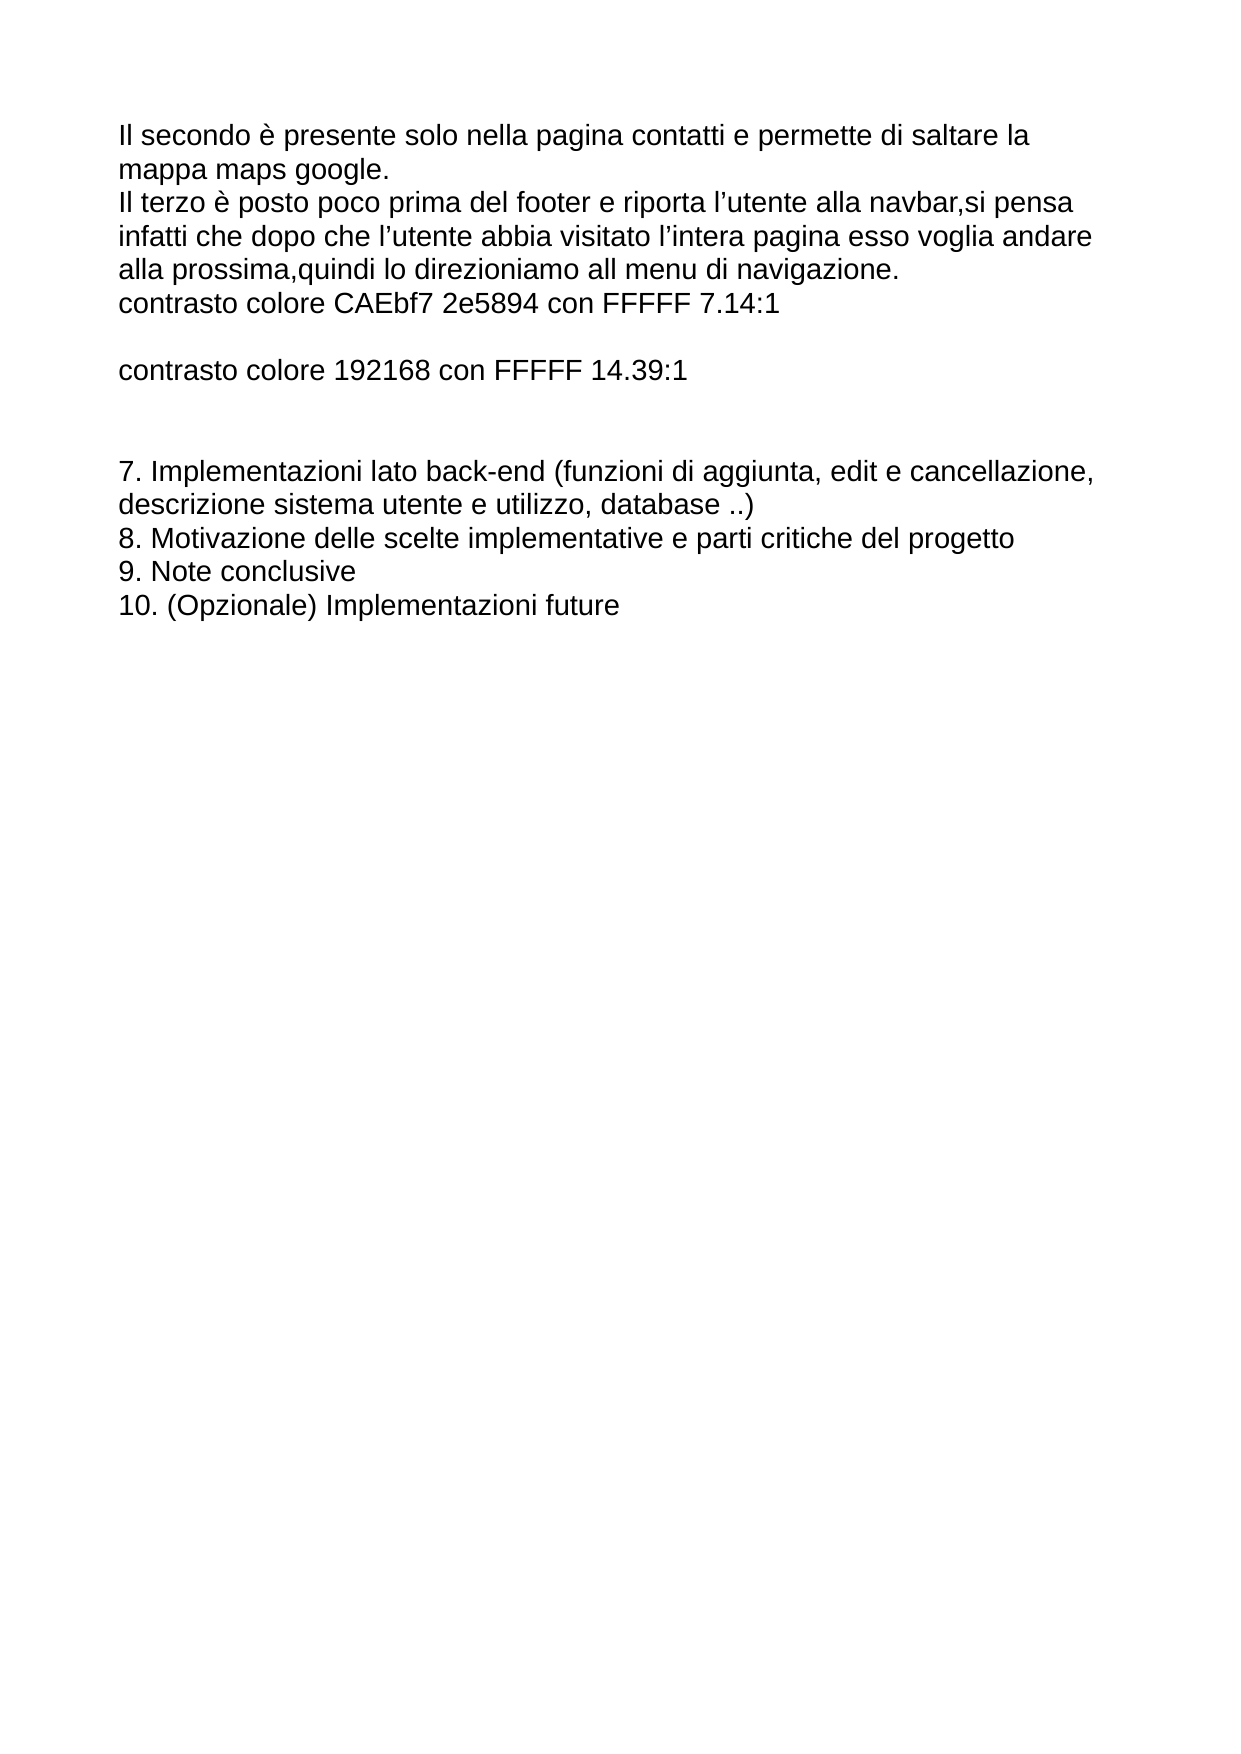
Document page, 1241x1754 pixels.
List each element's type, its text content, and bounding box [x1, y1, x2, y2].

text 8. Motivazione delle scelte implementative e parti critiche del progetto [118, 521, 1122, 554]
text Il terzo è posto poco prima del footer e riporta l’utente alla navbar,si pensa infatti che dopo che l’utente abbia visitato l’intera pagina esso voglia andare alla prossima,quindi lo direzioniamo all menu di navigazione. [118, 185, 1122, 286]
text contrasto colore 192168 con FFFFF 14.39:1 [118, 353, 1122, 386]
text contrasto colore CAEbf7 2e5894 con FFFFF 7.14:1 [118, 286, 1122, 319]
text 10. (Opzionale) Implementazioni future [118, 588, 1122, 621]
text 7. Implementazioni lato back-end (funzioni di aggiunta, edit e cancellazione, descrizione sistema utente e utilizzo, database ..) [118, 453, 1122, 521]
text Il secondo è presente solo nella pagina contatti e permette di saltare la mappa maps google. [118, 118, 1122, 185]
text 9. Note conclusive [118, 554, 1122, 588]
